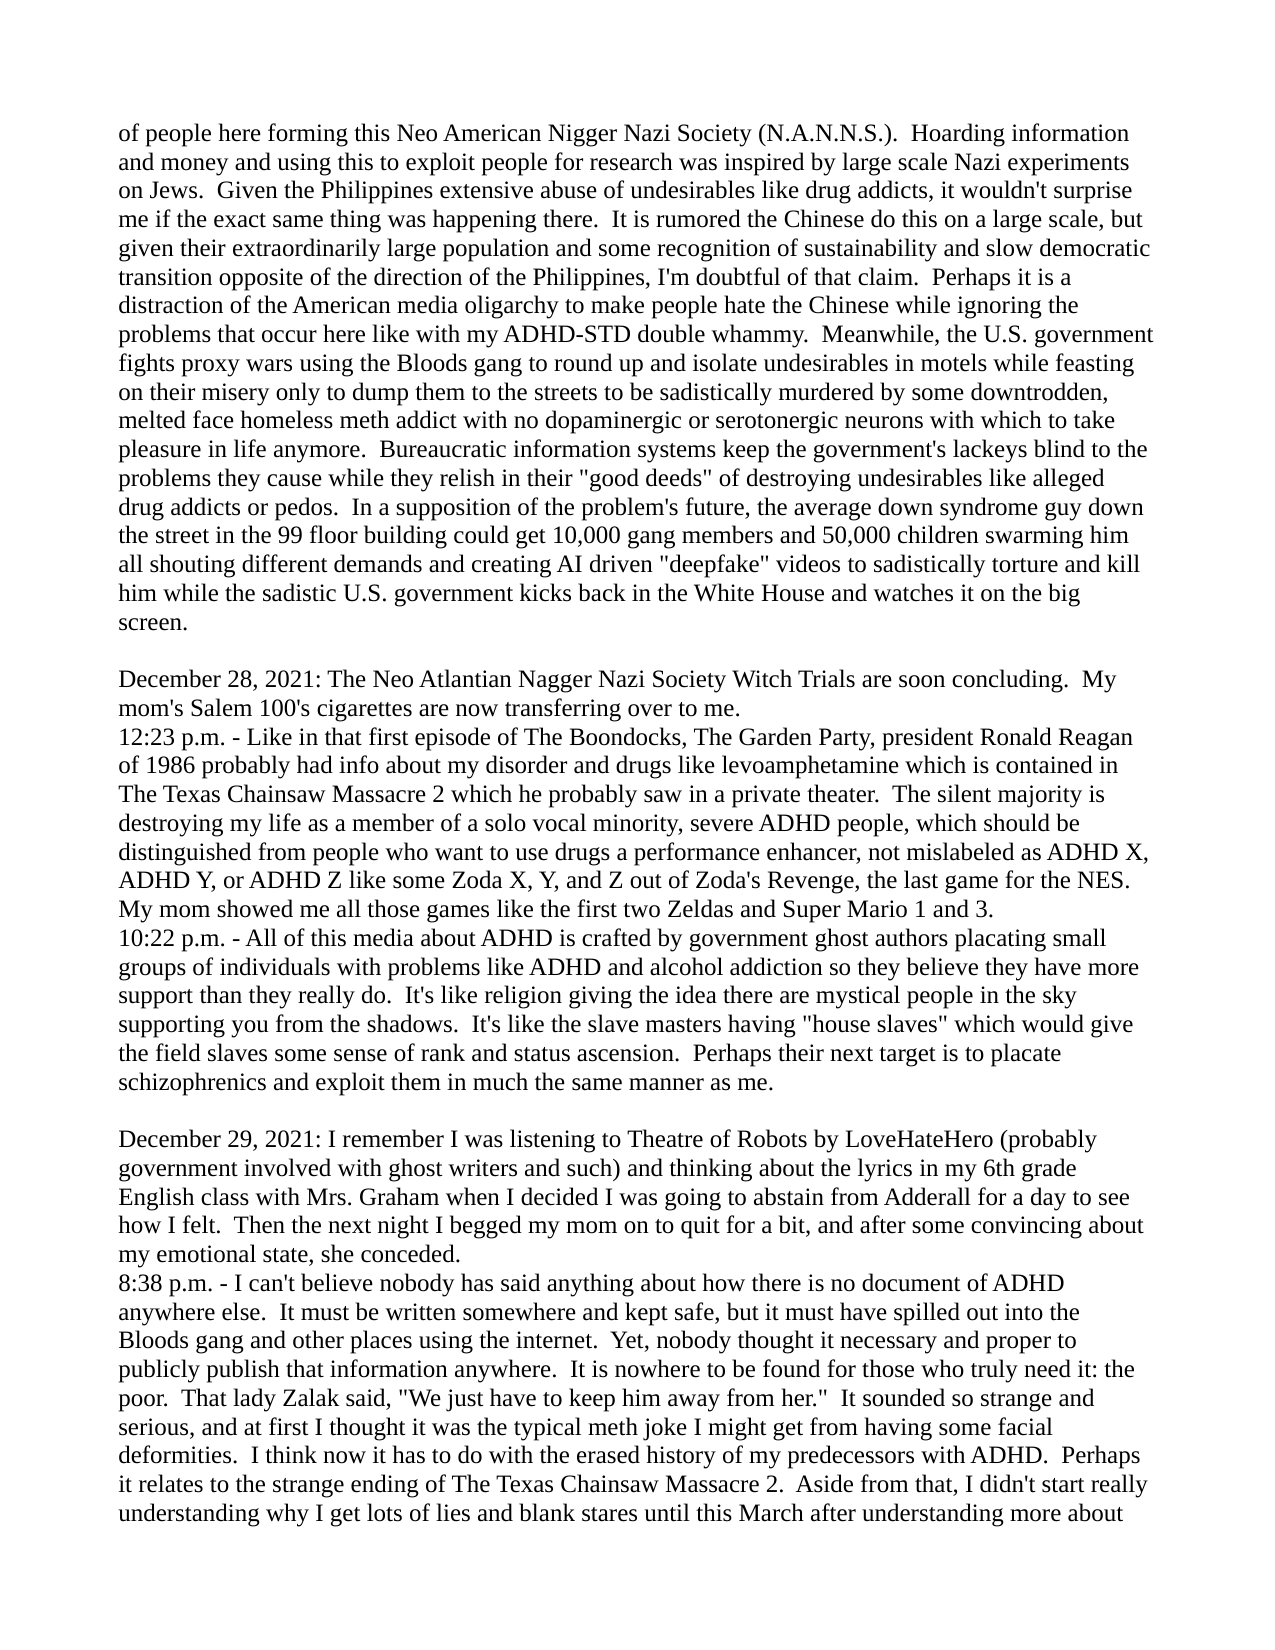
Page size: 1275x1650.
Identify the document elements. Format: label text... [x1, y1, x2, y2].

text 8:38 p.m. - I can't believe nobody has said anything about how there is no document of ADHD anywhere else. It must be written somewhere and kept safe, but it must have spilled out into the Bloods gang and other places using the internet. Yet, nobody thought it necessary and proper to publicly publish that information anywhere. It is nowhere to be found for those who truly need it: the poor. That lady Zalak said, "We just have to keep him away from her." It sounded so strange and serious, and at first I thought it was the typical meth joke I might get from having some facial deformities. I think now it has to do with the erased history of my predecessors with ADHD. Perhaps it relates to the strange ending of The Texas Chainsaw Massacre 2. Aside from that, I didn't start really understanding why I get lots of lies and blank stares until this March after understanding more about [118, 1268, 1157, 1527]
text December 29, 2021: I remember I was listening to Theatre of Robots by LoveHateHero (probably government involved with ghost writers and such) and thinking about the lyrics in my 6th grade English class with Mrs. Graham when I decided I was going to abstain from Adderall for a day to see how I felt. Then the next night I begged my mom on to quit for a bit, and after some convincing about my emotional state, she conceded. [118, 1124, 1157, 1268]
text of people here forming this Neo American Nigger Nazi Society (N.A.N.N.S.). Hoarding information and money and using this to exploit people for research was inspired by large scale Nazi experiments on Jews. Given the Philippines extensive abuse of undesirables like drug addicts, it wouldn't surprise me if the exact same thing was happening there. It is rumored the Chinese do this on a large scale, but given their extraordinarily large population and some recognition of sustainability and slow democratic transition opposite of the direction of the Philippines, I'm doubtful of that claim. Perhaps it is a distraction of the American media oligarchy to make people hate the Chinese while ignoring the problems that occur here like with my ADHD-STD double whammy. Meanwhile, the U.S. government fights proxy wars using the Bloods gang to round up and isolate undesirables in motels while feasting on their misery only to dump them to the streets to be sadistically murdered by some downtrodden, melted face homeless meth addict with no dopaminergic or serotonergic neurons with which to take pleasure in life anymore. Bureaucratic information systems keep the government's lackeys blind to the problems they cause while they relish in their "good deeds" of destroying undesirables like alleged drug addicts or pedos. In a supposition of the problem's future, the average down syndrome guy down the street in the 99 floor building could get 10,000 gang members and 50,000 children swarming him all shouting different demands and creating AI driven "deepfake" videos to sadistically torture and kill him while the sadistic U.S. government kicks back in the White House and watches it on the big screen. [118, 118, 1157, 636]
text December 28, 2021: The Neo Atlantian Nagger Nazi Society Witch Trials are soon concluding. My mom's Salem 100's cigarettes are now transferring over to me. [118, 664, 1157, 722]
text 12:23 p.m. - Like in that first episode of The Boondocks, The Garden Party, president Ronald Reagan of 1986 probably had info about my disorder and drugs like levoamphetamine which is contained in The Texas Chainsaw Massacre 2 which he probably saw in a private theater. The silent majority is destroying my life as a member of a solo vocal minority, severe ADHD people, which should be distinguished from people who want to use drugs a performance enhancer, not mislabeled as ADHD X, ADHD Y, or ADHD Z like some Zoda X, Y, and Z out of Zoda's Revenge, the last game for the NES. My mom showed me all those games like the first two Zeldas and Super Mario 1 and 3. [118, 722, 1157, 923]
text 10:22 p.m. - All of this media about ADHD is crafted by government ghost authors placating small groups of individuals with problems like ADHD and alcohol addiction so they believe they have more support than they really do. It's like religion giving the idea there are mystical people in the sky supporting you from the shadows. It's like the slave masters having "house slaves" which would give the field slaves some sense of rank and status ascension. Perhaps their next target is to placate schizophrenics and exploit them in much the same manner as me. [118, 923, 1157, 1096]
